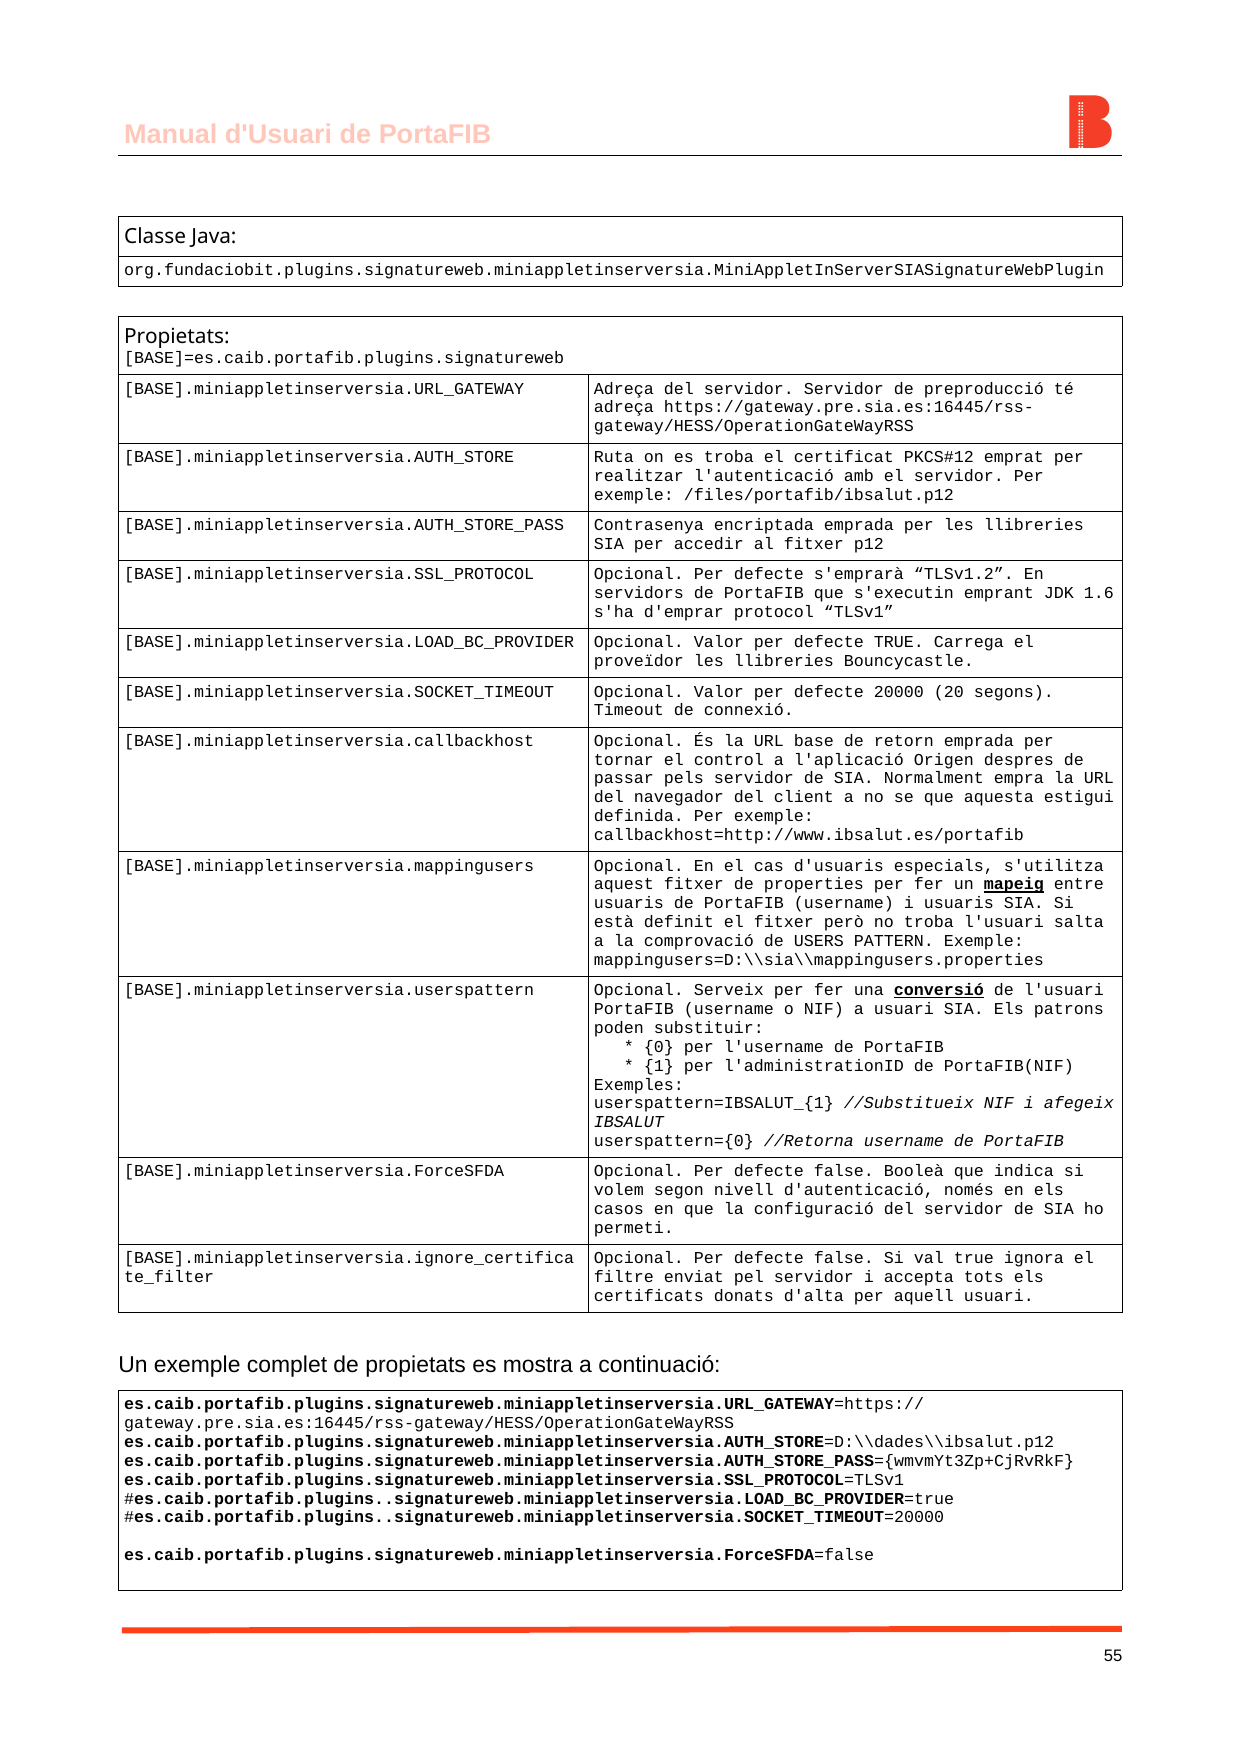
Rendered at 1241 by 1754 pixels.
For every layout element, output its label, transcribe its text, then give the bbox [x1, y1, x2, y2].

table_cell [BASE].miniappletinserversia.userspattern [119, 977, 588, 1157]
table_cell Opcional. Per defecte false. Booleà que indica si volem segon nivell d'autenticació, només en els casos en que la configuració del servidor de SIA ho permeti. [589, 1158, 1122, 1244]
table_cell Opcional. Valor per defecte TRUE. Carrega el proveïdor les llibreries Bouncycastle. [589, 629, 1122, 677]
table_header es.caib.portafib.plugins.signatureweb.miniappletinserversia.URL_GATEWAY=https://gateway.pre.sia.es:16445/rss-gateway/HESS/OperationGateWayRSS es.caib.portafib.plugins.signatureweb.miniappletinserversia.AUTH_STORE=D:\\dades\\ibsalut.p12 es.caib.portafib.plugins.signatureweb.miniappletinserversia.AUTH_STORE_PASS={wmvmYt3Zp+CjRvRkF} es.caib.portafib.plugins.signatureweb.miniappletinserversia.SSL_PROTOCOL=TLSv1 #es.caib.portafib.plugins..signatureweb.miniappletinserversia.LOAD_BC_PROVIDER=true #es.caib.portafib.plugins..signatureweb.miniappletinserversia.SOCKET_TIMEOUT=20000 es.caib.portafib.plugins.signatureweb.miniappletinserversia.ForceSFDA=false [119, 1391, 1122, 1590]
table_cell Opcional. Per defecte s'emprarà “TLSv1.2”. En servidors de PortaFIB que s'executin emprant JDK 1.6 s'ha d'emprar protocol “TLSv1” [589, 561, 1122, 628]
table_cell Opcional. En el cas d'usuaris especials, s'utilitza aquest fitxer de properties per fer un mapeig entre usuaris de PortaFIB (username) i usuaris SIA. Si està definit el fitxer però no troba l'usuari salta a la comprovació de USERS PATTERN. Exemple: mappingusers=D:\\sia\\mappingusers.properties [589, 852, 1122, 976]
table_cell [BASE].miniappletinserversia.callbackhost [119, 728, 588, 851]
table_cell [BASE].miniappletinserversia.mappingusers [119, 852, 588, 976]
table_cell Adreça del servidor. Servidor de preproducció té adreça https://gateway.pre.sia.es:16445/rss-gateway/HESS/OperationGateWayRSS [589, 375, 1122, 442]
table_cell Contrasenya encriptada emprada per les llibreries SIA per accedir al fitxer p12 [589, 512, 1122, 560]
table_cell [BASE].miniappletinserversia.ForceSFDA [119, 1158, 588, 1244]
table_cell [BASE].miniappletinserversia.SSL_PROTOCOL [119, 561, 588, 628]
table_cell [BASE].miniappletinserversia.ignore_certificate_filter [119, 1245, 588, 1312]
table_cell [BASE].miniappletinserversia.AUTH_STORE_PASS [119, 512, 588, 560]
table_cell Opcional. Per defecte false. Si val true ignora el filtre enviat pel servidor i accepta tots els certificats donats d'alta per aquell usuari. [589, 1245, 1122, 1312]
text Un exemple complet de propietats es mostra a continuació: [118, 1351, 1122, 1378]
table_cell [BASE].miniappletinserversia.URL_GATEWAY [119, 375, 588, 442]
table_cell [BASE].miniappletinserversia.AUTH_STORE [119, 444, 588, 511]
table_cell Ruta on es troba el certificat PKCS#12 emprat per realitzar l'autenticació amb el servidor. Per exemple: /files/portafib/ibsalut.p12 [589, 444, 1122, 511]
table_header Classe Java: [119, 217, 1122, 256]
table_cell [BASE].miniappletinserversia.LOAD_BC_PROVIDER [119, 629, 588, 677]
table_cell org.fundaciobit.plugins.signatureweb.miniappletinserversia.MiniAppletInServerSIASignatureWebPlugin [119, 257, 1122, 286]
table_cell Opcional. És la URL base de retorn emprada per tornar el control a l'aplicació Origen despres de passar pels servidor de SIA. Normalment empra la URL del navegador del client a no se que aquesta estigui definida. Per exemple: callbackhost=http://www.ibsalut.es/portafib [589, 728, 1122, 851]
table_header Propietats: [BASE]=es.caib.portafib.plugins.signatureweb [119, 317, 1122, 374]
table_cell Opcional. Serveix per fer una conversió de l'usuari PortaFIB (username o NIF) a usuari SIA. Els patrons poden substituir: * {0} per l'username de PortaFIB * {1} per l'administrationID de PortaFIB(NIF) Exemples: userspattern=IBSALUT_{1} //Substitueix NIF i afegeix IBSALUT userspattern={0} //Retorna username de PortaFIB [589, 977, 1122, 1157]
table_cell Opcional. Valor per defecte 20000 (20 segons). Timeout de connexió. [589, 678, 1122, 727]
table_cell [BASE].miniappletinserversia.SOCKET_TIMEOUT [119, 678, 588, 727]
picture [1063, 94, 1117, 150]
